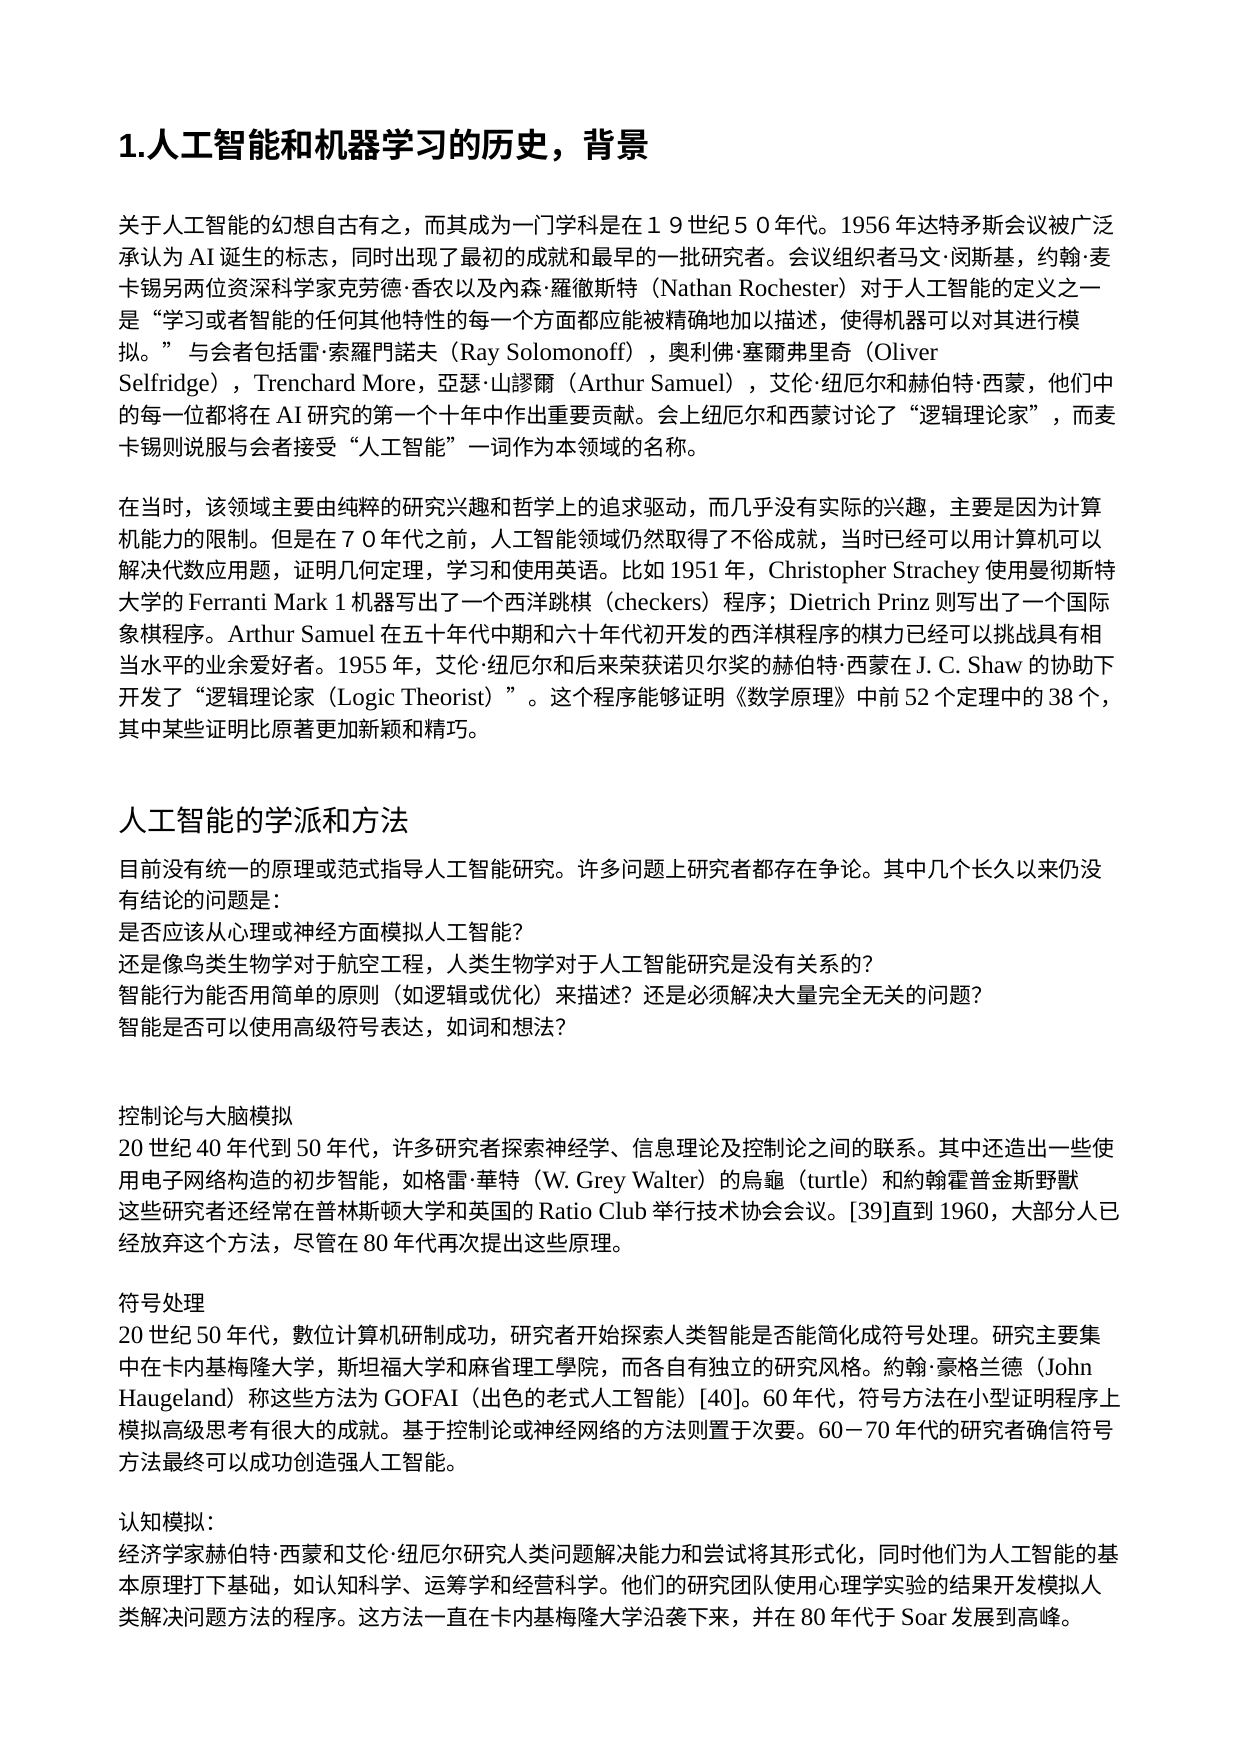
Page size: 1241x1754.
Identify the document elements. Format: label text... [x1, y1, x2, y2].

text 关于人工智能的幻想自古有之，而其成为一门学科是在１９世纪５０年代。1956年达特矛斯会议被广泛承认为AI诞生的标志，同时出现了最初的成就和最早的一批研究者。会议组织者马文·闵斯基，约翰·麦卡锡另两位资深科学家克劳德·香农以及內森·羅徹斯特（Nathan Rochester）对于人工智能的定义之一是“学习或者智能的任何其他特性的每一个方面都应能被精确地加以描述，使得机器可以对其进行模拟。” 与会者包括雷·索羅門諾夫（Ray Solomonoff），奧利佛·塞爾弗里奇（Oliver Selfridge），Trenchard More，亞瑟·山謬爾（Arthur Samuel），艾伦·纽厄尔和赫伯特·西蒙，他们中的每一位都将在AI研究的第一个十年中作出重要贡献。会上纽厄尔和西蒙讨论了“逻辑理论家”，而麦卡锡则说服与会者接受“人工智能”一词作为本领域的名称。 [118, 208, 1122, 461]
text 经济学家赫伯特·西蒙和艾伦·纽厄尔研究人类问题解决能力和尝试将其形式化，同时他们为人工智能的基本原理打下基础，如认知科学、运筹学和经营科学。他们的研究团队使用心理学实验的结果开发模拟人类解决问题方法的程序。这方法一直在卡内基梅隆大学沿袭下来，并在80年代于Soar发展到高峰。 [118, 1537, 1122, 1632]
text 20世纪40年代到50年代，许多研究者探索神经学、信息理论及控制论之间的联系。其中还造出一些使用电子网络构造的初步智能，如格雷·華特（W. Grey Walter）的烏龜（turtle）和約翰霍普金斯野獸 [118, 1131, 1122, 1194]
text 认知模拟： [118, 1505, 1122, 1537]
text 是否应该从心理或神经方面模拟人工智能？ [118, 915, 1122, 947]
text 智能行为能否用简单的原则（如逻辑或优化）来描述？还是必须解决大量完全无关的问题？ [118, 978, 1122, 1010]
text 在当时，该领域主要由纯粹的研究兴趣和哲学上的追求驱动，而几乎没有实际的兴趣，主要是因为计算机能力的限制。但是在７０年代之前，人工智能领域仍然取得了不俗成就，当时已经可以用计算机可以解决代数应用题，证明几何定理，学习和使用英语。比如1951年，Christopher Strachey使用曼彻斯特大学的Ferranti Mark 1机器写出了一个西洋跳棋（checkers）程序；Dietrich Prinz则写出了一个国际象棋程序。Arthur Samuel在五十年代中期和六十年代初开发的西洋棋程序的棋力已经可以挑战具有相当水平的业余爱好者。1955年，艾伦·纽厄尔和后来荣获诺贝尔奖的赫伯特·西蒙在J. C. Shaw的协助下开发了“逻辑理论家（Logic Theorist）”。这个程序能够证明《数学原理》中前52个定理中的38个，其中某些证明比原著更加新颖和精巧。 [118, 490, 1122, 743]
text 符号处理 [118, 1286, 1122, 1318]
text 控制论与大脑模拟 [118, 1099, 1122, 1131]
subtitle 人工智能的学派和方法 [118, 797, 1122, 839]
text 还是像鸟类生物学对于航空工程，人类生物学对于人工智能研究是没有关系的？ [118, 947, 1122, 978]
text 目前没有统一的原理或范式指导人工智能研究。许多问题上研究者都存在争论。其中几个长久以来仍没有结论的问题是： [118, 852, 1122, 915]
text 20世纪50年代，數位计算机研制成功，研究者开始探索人类智能是否能简化成符号处理。研究主要集中在卡内基梅隆大学，斯坦福大学和麻省理工學院，而各自有独立的研究风格。約翰·豪格兰德（John Haugeland）称这些方法为GOFAI（出色的老式人工智能）[40]。60年代，符号方法在小型证明程序上模拟高级思考有很大的成就。基于控制论或神经网络的方法则置于次要。60－70年代的研究者确信符号方法最终可以成功创造强人工智能。 [118, 1318, 1122, 1476]
subtitle 1.人工智能和机器学习的历史，背景 [118, 118, 1122, 167]
text 智能是否可以使用高级符号表达，如词和想法？ [118, 1010, 1122, 1042]
text 这些研究者还经常在普林斯顿大学和英国的Ratio Club举行技术协会会议。[39]直到1960，大部分人已经放弃这个方法，尽管在80年代再次提出这些原理。 [118, 1194, 1122, 1258]
